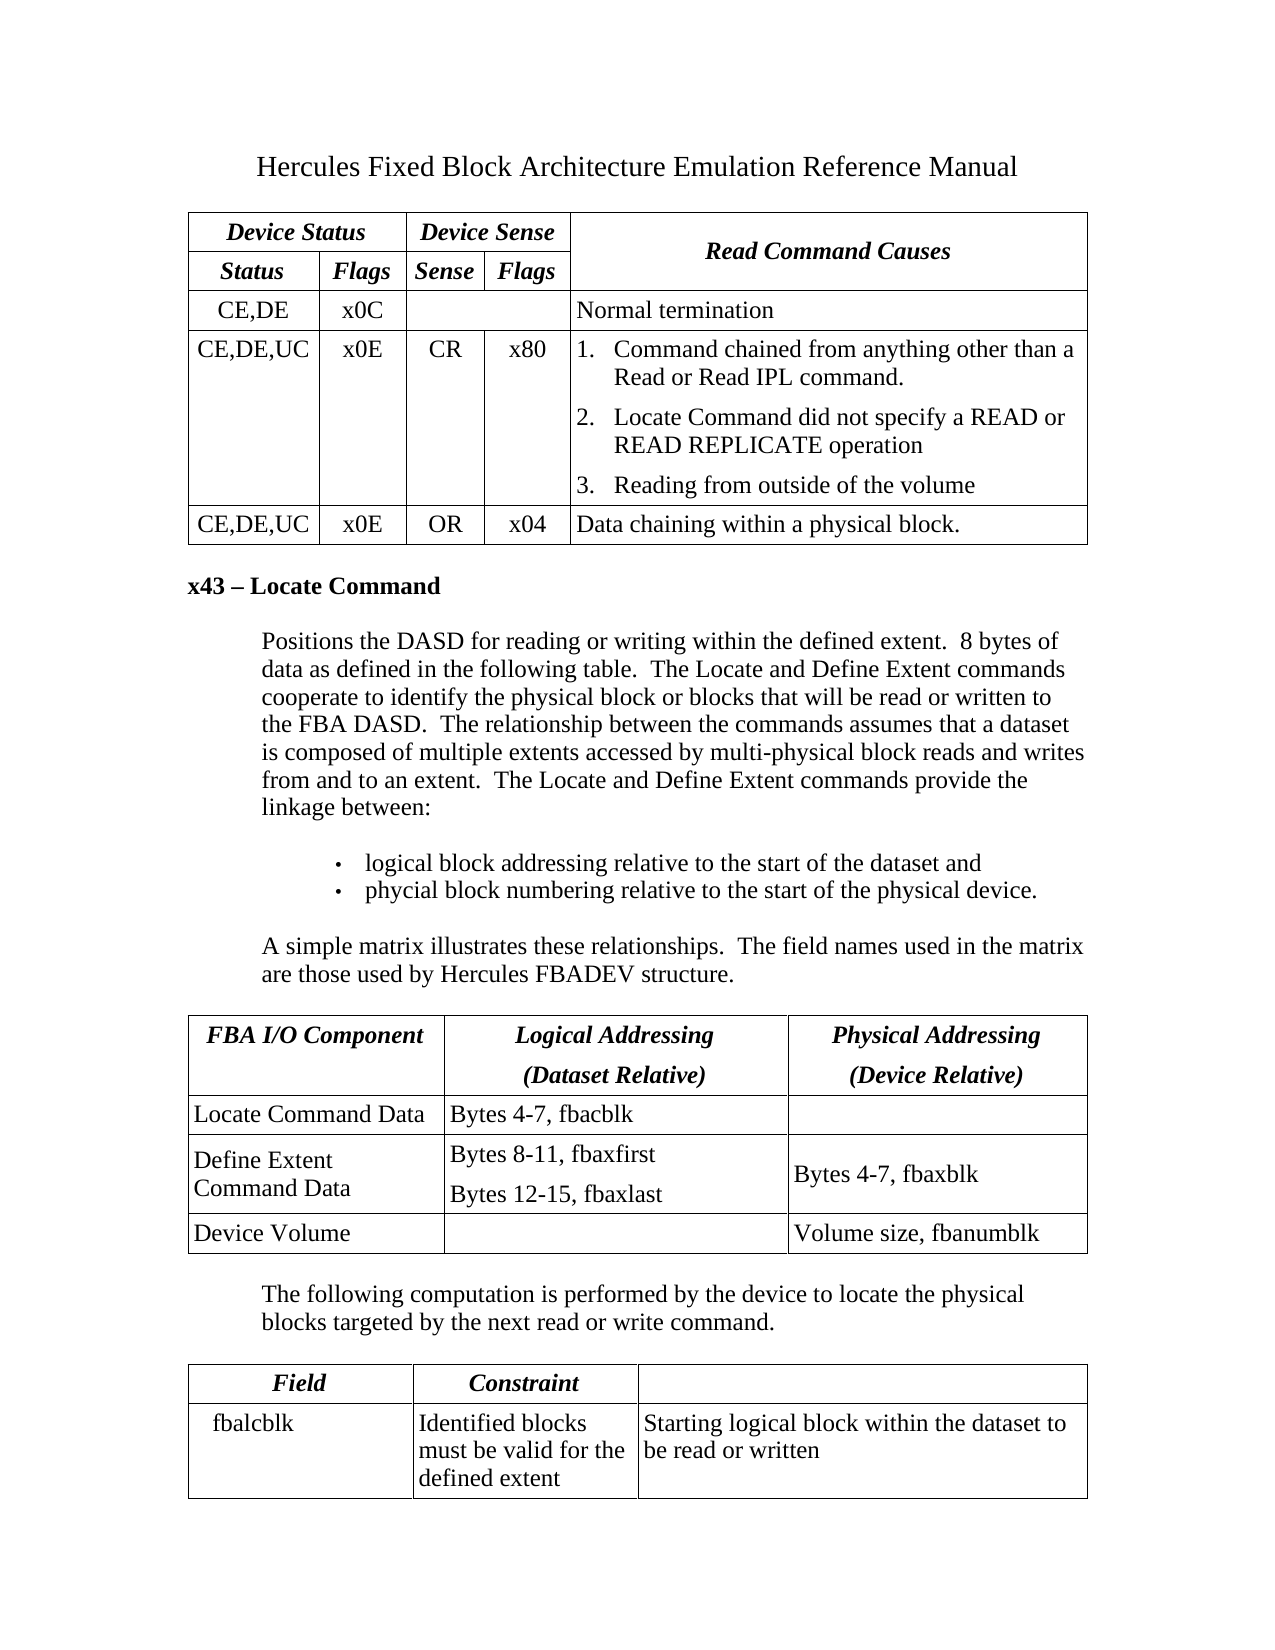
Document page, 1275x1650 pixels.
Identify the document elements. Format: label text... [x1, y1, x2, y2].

text The following computation is performed by the device to locate the physical blocks targeted by the next read or write command. [261, 1280, 1087, 1336]
table_cell Starting logical block within the dataset to be read or written [639, 1404, 1087, 1498]
table_cell CE,DE,UC [189, 331, 319, 505]
table_cell Command chained from anything other than a Read or Read IPL command. Locate Command did not specify a READ or READ REPLICATE operation Reading from outside of the volume [571, 331, 1087, 505]
table_header Device Status [189, 213, 406, 251]
table_header Read Command Causes [571, 213, 1087, 290]
table_cell Bytes 8-11, fbaxfirst Bytes 12-15, fbaxlast [445, 1135, 787, 1213]
table_cell Flags [320, 252, 406, 290]
table_cell [789, 1096, 1087, 1134]
table_cell CR [407, 331, 484, 505]
table_cell x0E [320, 506, 406, 544]
table_cell CE,DE [189, 291, 319, 330]
text A simple matrix illustrates these relationships. The field names used in the matrix are those used by Hercules FBADEV structure. [261, 932, 1087, 987]
table_cell x80 [485, 331, 570, 505]
table_cell [445, 1214, 787, 1253]
text x43 – Locate Command [187, 572, 1087, 599]
table_cell Identified blocks must be valid for the defined extent [414, 1404, 637, 1498]
table_cell x0E [320, 331, 406, 505]
table_header Device Sense [407, 213, 570, 251]
table_cell Normal termination [571, 291, 1087, 330]
table_header Field [189, 1365, 412, 1403]
table_cell [407, 291, 570, 330]
table_cell Status [189, 252, 319, 290]
table_cell x0C [320, 291, 406, 330]
text Positions the DASD for reading or writing within the defined extent. 8 bytes of data as defined in the following table. The Locate and Define Extent commands cooperate to identify the physical block or blocks that will be read or written to the FBA DASD. The relationship between the commands assumes that a dataset is composed of multiple extents accessed by multi-physical block reads and writes from and to an extent. The Locate and Define Extent commands provide the linkage between: [261, 627, 1087, 821]
table_header Physical Addressing (Device Relative) [789, 1016, 1087, 1095]
table_cell Data chaining within a physical block. [571, 506, 1087, 544]
table_cell Bytes 4-7, fbacblk [445, 1096, 787, 1134]
table_header Logical Addressing (Dataset Relative) [445, 1016, 787, 1095]
table_cell Sense [407, 252, 484, 290]
table_cell OR [407, 506, 484, 544]
table_cell fbalcblk [189, 1404, 412, 1498]
table_cell Volume size, fbanumblk [789, 1214, 1087, 1253]
table_cell Define Extent Command Data [189, 1135, 444, 1213]
table_cell Bytes 4-7, fbaxblk [789, 1135, 1087, 1213]
table_cell CE,DE,UC [189, 506, 319, 544]
table_header [639, 1365, 1087, 1403]
table_header FBA I/O Component [189, 1016, 444, 1095]
list phycial block numbering relative to the start of the physical device. [335, 877, 1087, 904]
table_cell Locate Command Data [189, 1096, 444, 1134]
table_cell Flags [485, 252, 570, 290]
list logical block addressing relative to the start of the dataset and [335, 849, 1087, 877]
table_cell x04 [485, 506, 570, 544]
table_cell Device Volume [189, 1214, 444, 1253]
table_header Constraint [414, 1365, 637, 1403]
